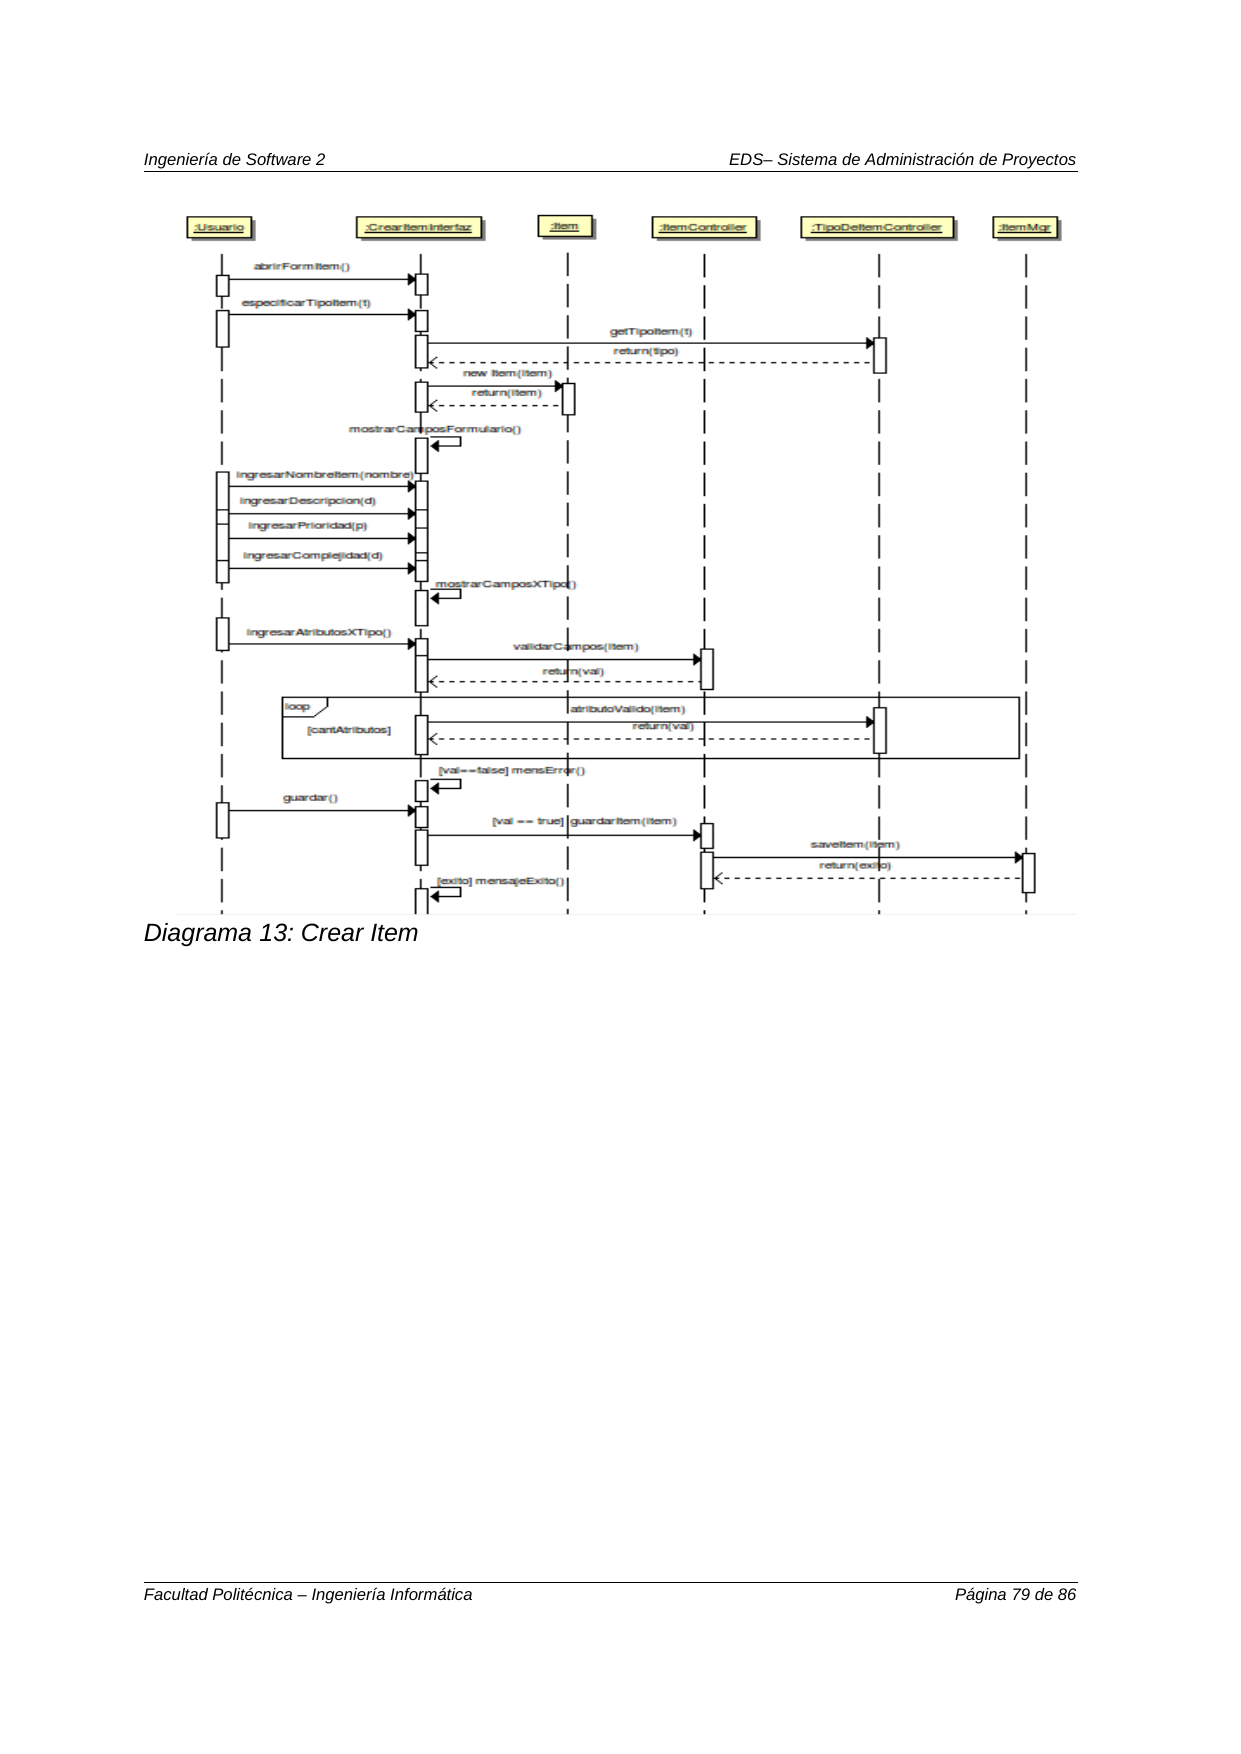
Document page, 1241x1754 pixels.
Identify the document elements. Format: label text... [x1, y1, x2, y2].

text Diagrama 13: Crear Item [144, 915, 1078, 946]
picture [143, 213, 1078, 915]
